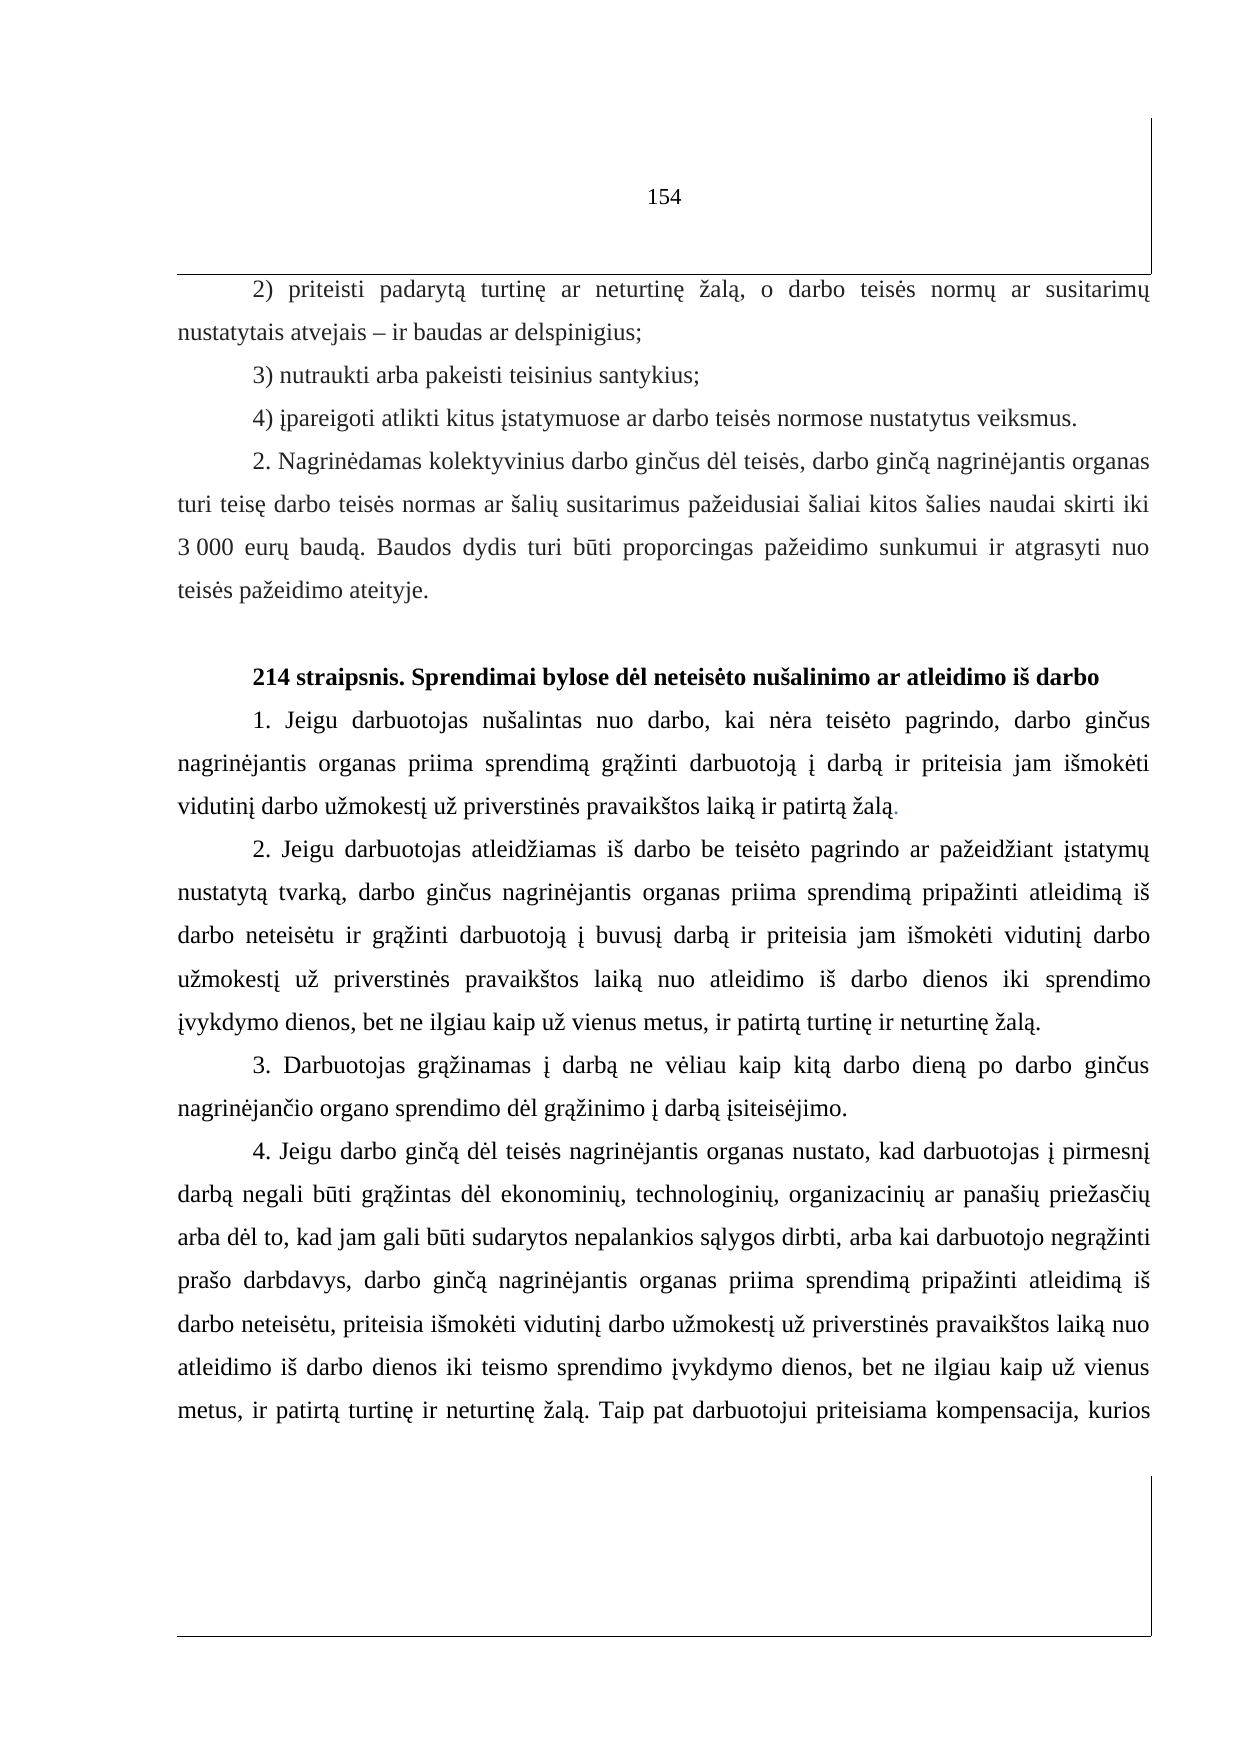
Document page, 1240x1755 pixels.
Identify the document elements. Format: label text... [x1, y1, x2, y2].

text 3. Darbuotojas grąžinamas į darbą ne vėliau kaip kitą darbo dieną po darbo ginčus nagrinėjančio organo sprendimo dėl grąžinimo į darbą įsiteisėjimo. [177, 1050, 1151, 1122]
text 214 straipsnis. Sprendimai bylose dėl neteisėto nušalinimo ar atleidimo iš darbo [177, 662, 1151, 691]
text 3) nutraukti arba pakeisti teisinius santykius; [177, 360, 1151, 389]
text 2. Jeigu darbuotojas atleidžiamas iš darbo be teisėto pagrindo ar pažeidžiant įstatymų nustatytą tvarką, darbo ginčus nagrinėjantis organas priima sprendimą pripažinti atleidimą iš darbo neteisėtu ir grąžinti darbuotoją į buvusį darbą ir priteisia jam išmokėti vidutinį darbo užmokestį už priverstinės pravaikštos laiką nuo atleidimo iš darbo dienos iki sprendimo įvykdymo dienos, bet ne ilgiau kaip už vienus metus, ir patirtą turtinę ir neturtinę žalą. [177, 834, 1151, 1036]
text 4) įpareigoti atlikti kitus įstatymuose ar darbo teisės normose nustatytus veiksmus. [177, 403, 1151, 432]
text 4. Jeigu darbo ginčą dėl teisės nagrinėjantis organas nustato, kad darbuotojas į pirmesnį darbą negali būti grąžintas dėl ekonominių, technologinių, organizacinių ar panašių priežasčių arba dėl to, kad jam gali būti sudarytos nepalankios sąlygos dirbti, arba kai darbuotojo negrąžinti prašo darbdavys, darbo ginčą nagrinėjantis organas priima sprendimą pripažinti atleidimą iš darbo neteisėtu, priteisia išmokėti vidutinį darbo užmokestį už priverstinės pravaikštos laiką nuo atleidimo iš darbo dienos iki teismo sprendimo įvykdymo dienos, bet ne ilgiau kaip už vienus metus, ir patirtą turtinę ir neturtinę žalą. Taip pat darbuotojui priteisiama kompensacija, kurios [177, 1136, 1151, 1424]
text 1. Jeigu darbuotojas nušalintas nuo darbo, kai nėra teisėto pagrindo, darbo ginčus nagrinėjantis organas priima sprendimą grąžinti darbuotoją į darbą ir priteisia jam išmokėti vidutinį darbo užmokestį už priverstinės pravaikštos laiką ir patirtą žalą. [177, 705, 1151, 820]
text 2. Nagrinėdamas kolektyvinius darbo ginčus dėl teisės, darbo ginčą nagrinėjantis organas turi teisę darbo teisės normas ar šalių susitarimus pažeidusiai šaliai kitos šalies naudai skirti iki 3 000 eurų baudą. Baudos dydis turi būti proporcingas pažeidimo sunkumui ir atgrasyti nuo teisės pažeidimo ateityje. [177, 446, 1151, 604]
text 2) priteisti padarytą turtinę ar neturtinę žalą, o darbo teisės normų ar susitarimų nustatytais atvejais – ir baudas ar delspinigius; [177, 274, 1151, 346]
